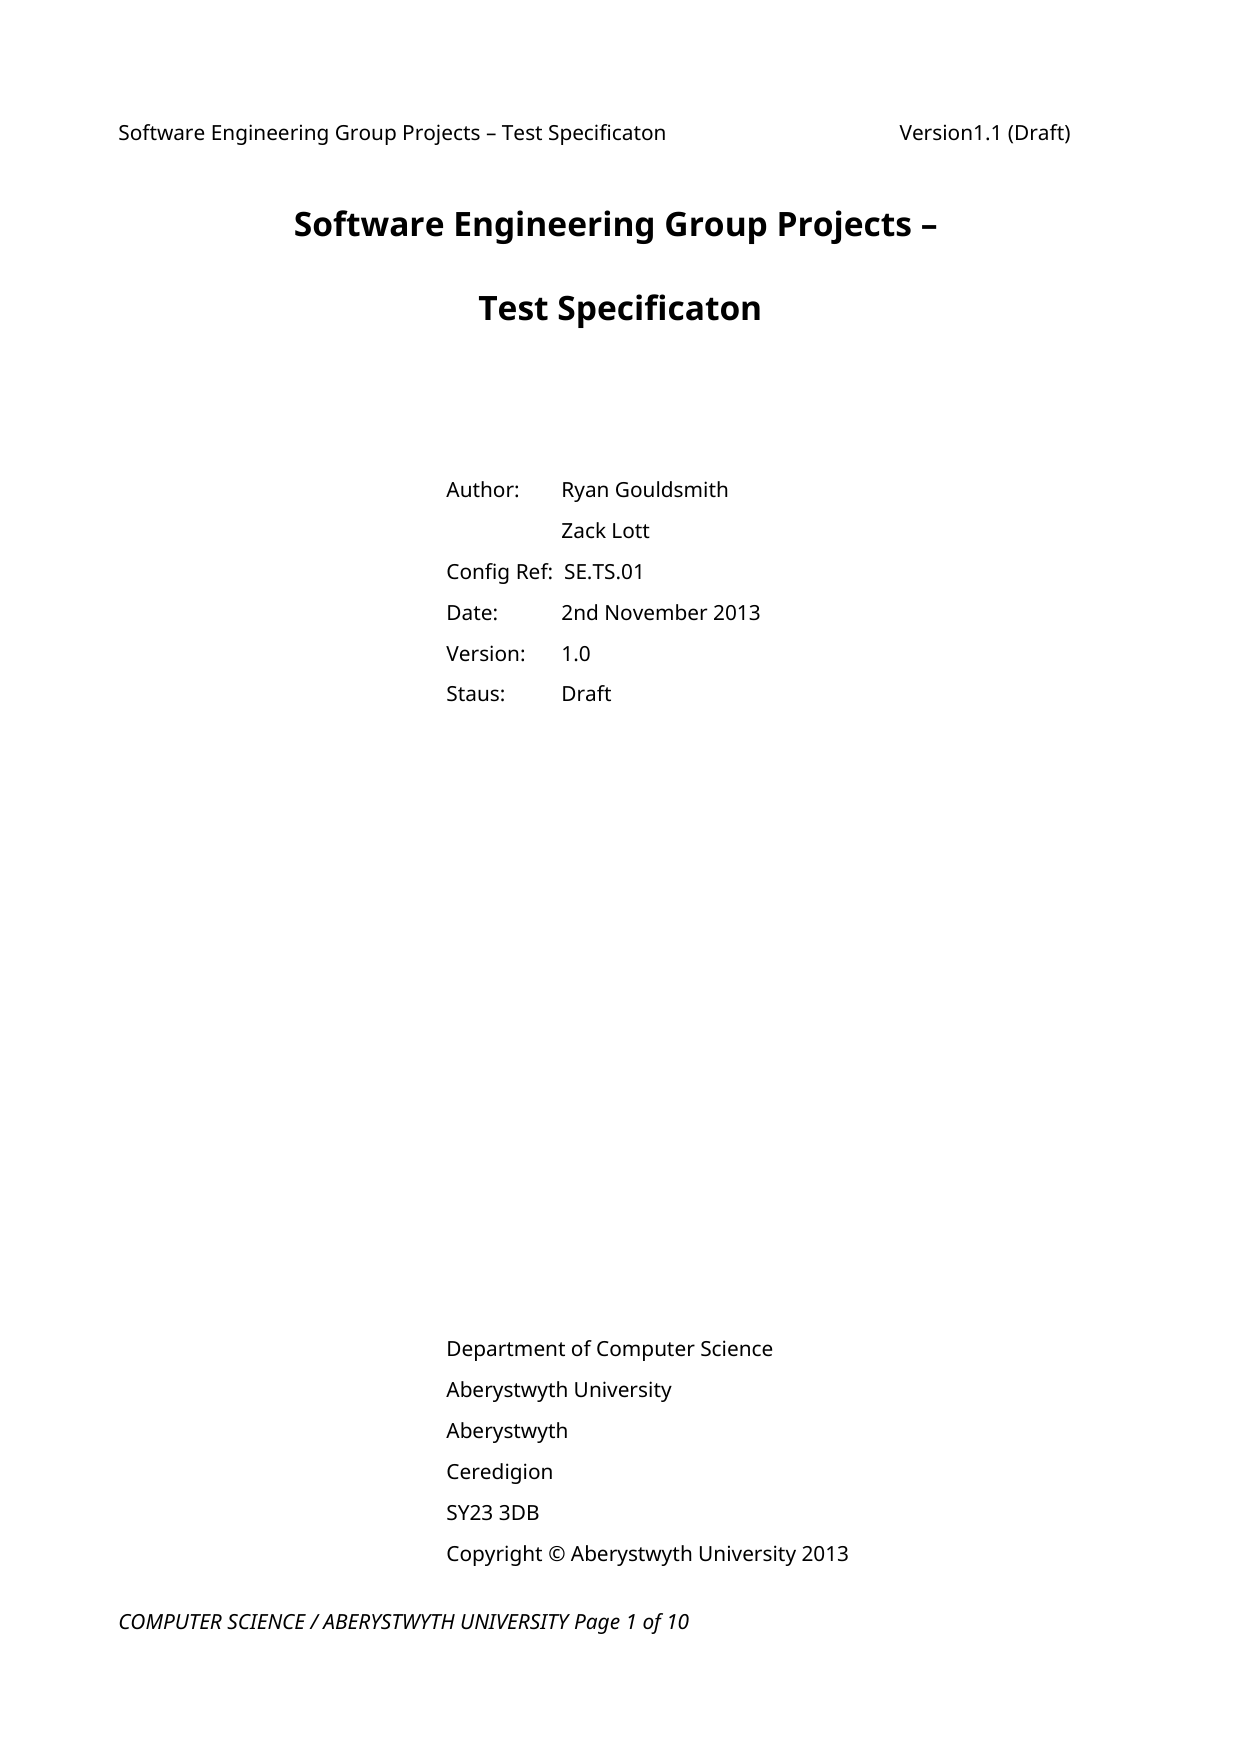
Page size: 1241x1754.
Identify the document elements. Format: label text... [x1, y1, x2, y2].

text Staus: Draft [118, 679, 1122, 708]
text Config Ref: SE.TS.01 [118, 557, 1122, 585]
subtitle Software Engineering Group Projects – [118, 201, 1122, 247]
subtitle Test Specificaton [118, 284, 1122, 421]
text Zack Lott [118, 516, 1122, 544]
text Version: 1.0 [118, 639, 1122, 667]
text SY23 3DB [118, 1498, 1122, 1527]
text Copyright © Aberystwyth University 2013 [118, 1539, 1122, 1568]
text Aberystwyth University [118, 1376, 1122, 1404]
text Date: 2nd November 2013 [118, 598, 1122, 626]
text Aberystwyth [118, 1416, 1122, 1445]
text Author: Ryan Gouldsmith [118, 475, 1122, 503]
text Ceredigion [118, 1457, 1122, 1486]
text Department of Computer Science [118, 1334, 1122, 1363]
